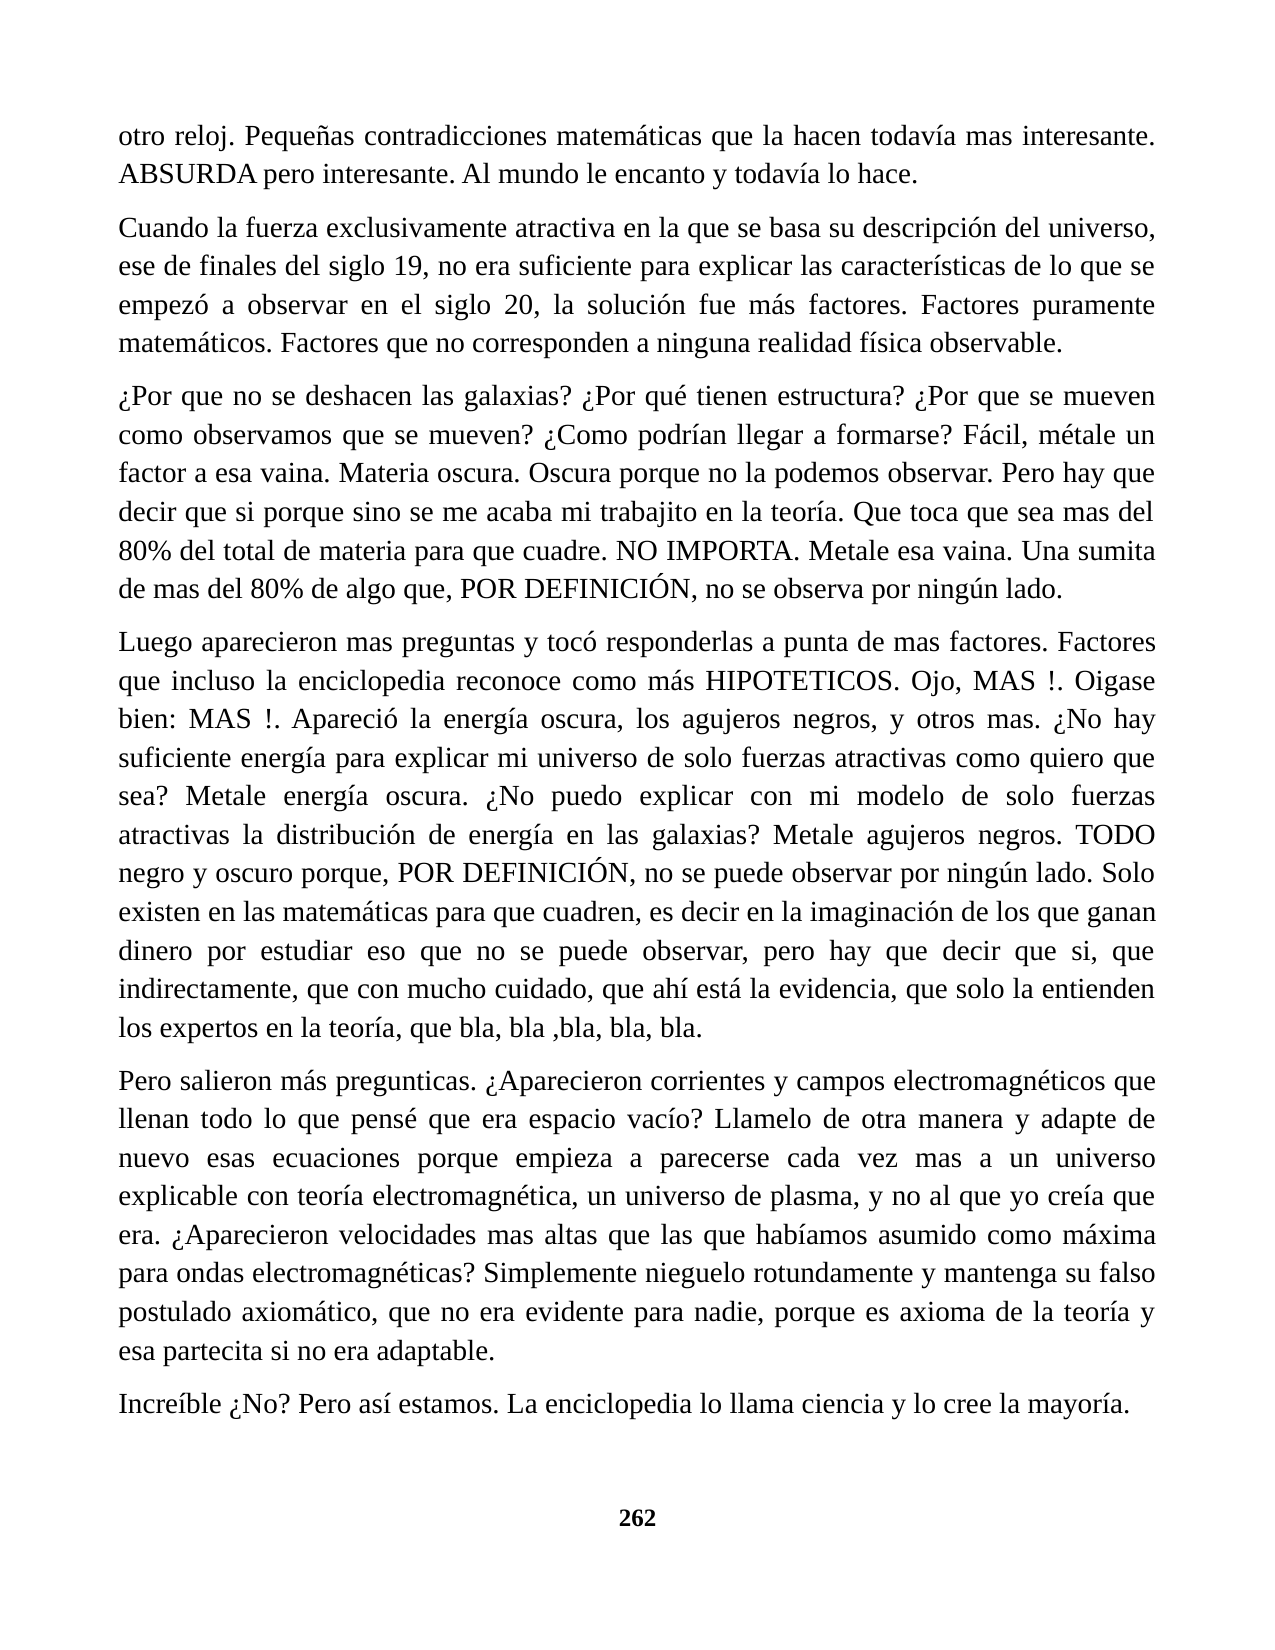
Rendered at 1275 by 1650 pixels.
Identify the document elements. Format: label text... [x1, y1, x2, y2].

text Pero salieron más pregunticas. ¿Aparecieron corrientes y campos electromagnéticos que llenan todo lo que pensé que era espacio vacío? Llamelo de otra manera y adapte de nuevo esas ecuaciones porque empieza a parecerse cada vez mas a un universo explicable con teoría electromagnética, un universo de plasma, y no al que yo creía que era. ¿Aparecieron velocidades mas altas que las que habíamos asumido como máxima para ondas electromagnéticas? Simplemente nieguelo rotundamente y mantenga su falso postulado axiomático, que no era evidente para nadie, porque es axioma de la teoría y esa partecita si no era adaptable. [118, 1063, 1157, 1366]
text otro reloj. Pequeñas contradicciones matemáticas que la hacen todavía mas interesante. ABSURDA pero interesante. Al mundo le encanto y todavía lo hace. [118, 118, 1157, 190]
text Luego aparecieron mas preguntas y tocó responderlas a punta de mas factores. Factores que incluso la enciclopedia reconoce como más HIPOTETICOS. Ojo, MAS !. Oigase bien: MAS !. Apareció la energía oscura, los agujeros negros, y otros mas. ¿No hay suficiente energía para explicar mi universo de solo fuerzas atractivas como quiero que sea? Metale energía oscura. ¿No puedo explicar con mi modelo de solo fuerzas atractivas la distribución de energía en las galaxias? Metale agujeros negros. TODO negro y oscuro porque, POR DEFINICIÓN, no se puede observar por ningún lado. Solo existen en las matemáticas para que cuadren, es decir en la imaginación de los que ganan dinero por estudiar eso que no se puede observar, pero hay que decir que si, que indirectamente, que con mucho cuidado, que ahí está la evidencia, que solo la entienden los expertos en la teoría, que bla, bla ,bla, bla, bla. [118, 624, 1157, 1043]
text Cuando la fuerza exclusivamente atractiva en la que se basa su descripción del universo, ese de finales del siglo 19, no era suficiente para explicar las características de lo que se empezó a observar en el siglo 20, la solución fue más factores. Factores puramente matemáticos. Factores que no corresponden a ninguna realidad física observable. [118, 210, 1157, 359]
text Increíble ¿No? Pero así estamos. La enciclopedia lo llama ciencia y lo cree la mayoría. [118, 1386, 1157, 1419]
text ¿Por que no se deshacen las galaxias? ¿Por qué tienen estructura? ¿Por que se mueven como observamos que se mueven? ¿Como podrían llegar a formarse? Fácil, métale un factor a esa vaina. Materia oscura. Oscura porque no la podemos observar. Pero hay que decir que si porque sino se me acaba mi trabajito en la teoría. Que toca que sea mas del 80% del total de materia para que cuadre. NO IMPORTA. Metale esa vaina. Una sumita de mas del 80% de algo que, POR DEFINICIÓN, no se observa por ningún lado. [118, 378, 1157, 605]
